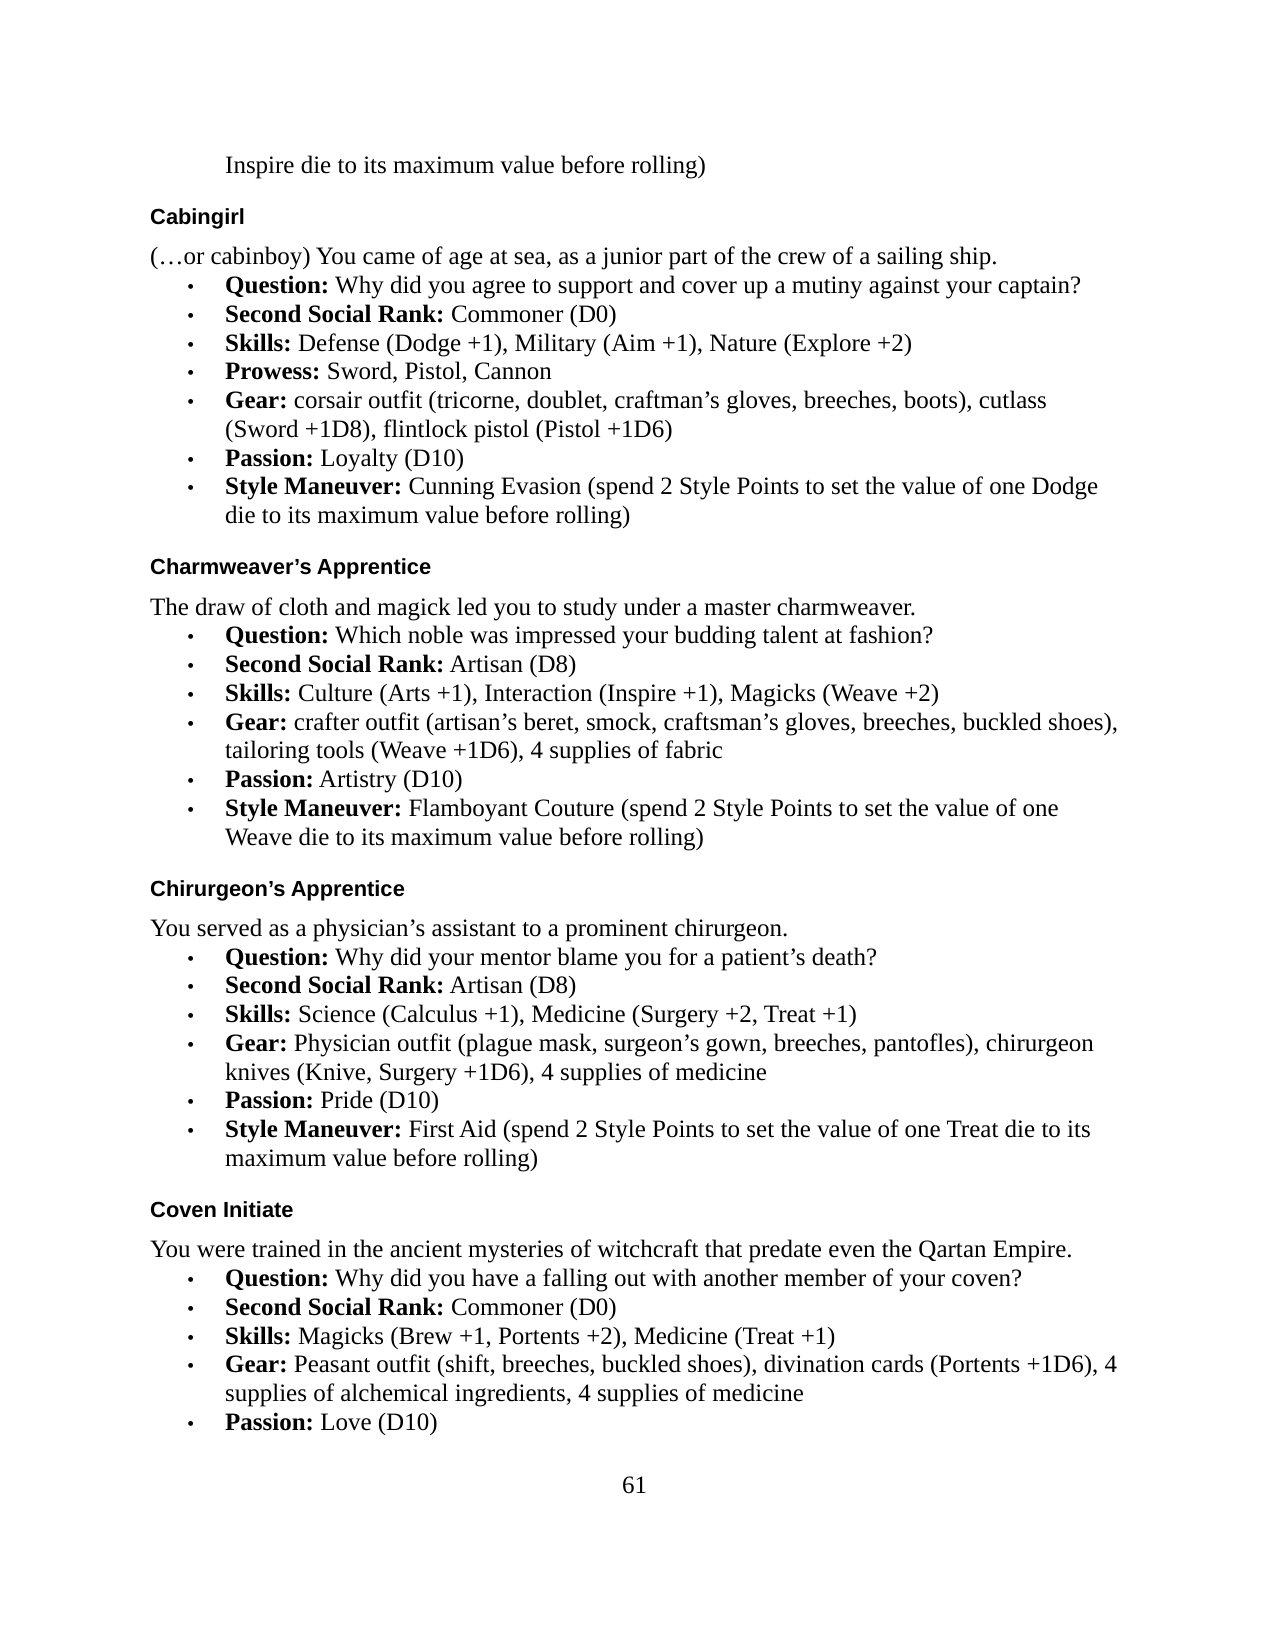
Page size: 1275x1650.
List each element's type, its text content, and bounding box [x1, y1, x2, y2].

text You were trained in the ancient mysteries of witchcraft that predate even the Qartan Empire. [150, 1234, 1125, 1263]
list Style Maneuver: Flamboyant Couture (spend 2 Style Points to set the value of one Weave die to its maximum value before rolling) [187, 793, 1125, 850]
list Passion: Pride (D10) [187, 1086, 1125, 1114]
list Second Social Rank: Commoner (D0) [187, 1292, 1125, 1321]
list Skills: Culture (Arts +1), Interaction (Inspire +1), Magicks (Weave +2) [187, 678, 1125, 707]
list Passion: Love (D10) [187, 1407, 1125, 1436]
list Skills: Science (Calculus +1), Medicine (Surgery +2, Treat +1) [187, 999, 1125, 1028]
subtitle Chirurgeon’s Apprentice [150, 875, 1125, 901]
text (…or cabinboy) You came of age at sea, as a junior part of the crew of a sailing ship. [150, 241, 1125, 270]
list Skills: Magicks (Brew +1, Portents +2), Medicine (Treat +1) [187, 1321, 1125, 1349]
text You served as a physician’s assistant to a prominent chirurgeon. [150, 913, 1125, 942]
list Question: Why did you have a falling out with another member of your coven? [187, 1263, 1125, 1292]
list Style Maneuver: Cunning Evasion (spend 2 Style Points to set the value of one Dodge die to its maximum value before rolling) [187, 471, 1125, 529]
list Second Social Rank: Artisan (D8) [187, 971, 1125, 999]
list Passion: Loyalty (D10) [187, 443, 1125, 471]
list Gear: crafter outfit (artisan’s beret, smock, craftsman’s gloves, breeches, buckled shoes), tailoring tools (Weave +1D6), 4 supplies of fabric [187, 707, 1125, 764]
list Passion: Artistry (D10) [187, 764, 1125, 793]
subtitle Cabingirl [150, 204, 1125, 229]
list Question: Why did you agree to support and cover up a mutiny against your captain? [187, 270, 1125, 299]
list Style Maneuver: First Aid (spend 2 Style Points to set the value of one Treat die to its maximum value before rolling) [187, 1114, 1125, 1172]
list Gear: corsair outfit (tricorne, doublet, craftman’s gloves, breeches, boots), cutlass (Sword +1D8), flintlock pistol (Pistol +1D6) [187, 385, 1125, 443]
list Question: Why did your mentor blame you for a patient’s death? [187, 942, 1125, 971]
list Prowess: Sword, Pistol, Cannon [187, 356, 1125, 385]
subtitle Charmweaver’s Apprentice [150, 554, 1125, 579]
list Skills: Defense (Dodge +1), Military (Aim +1), Nature (Explore +2) [187, 328, 1125, 356]
list Gear: Physician outfit (plague mask, surgeon’s gown, breeches, pantofles), chirurgeon knives (Knive, Surgery +1D6), 4 supplies of medicine [187, 1028, 1125, 1086]
list Gear: Peasant outfit (shift, breeches, buckled shoes), divination cards (Portents +1D6), 4 supplies of alchemical ingredients, 4 supplies of medicine [187, 1349, 1125, 1407]
text The draw of cloth and magick led you to study under a master charmweaver. [150, 592, 1125, 620]
subtitle Coven Initiate [150, 1197, 1125, 1222]
list Second Social Rank: Commoner (D0) [187, 299, 1125, 328]
list Inspire die to its maximum value before rolling) [187, 150, 1125, 179]
list Second Social Rank: Artisan (D8) [187, 649, 1125, 678]
list Question: Which noble was impressed your budding talent at fashion? [187, 620, 1125, 649]
